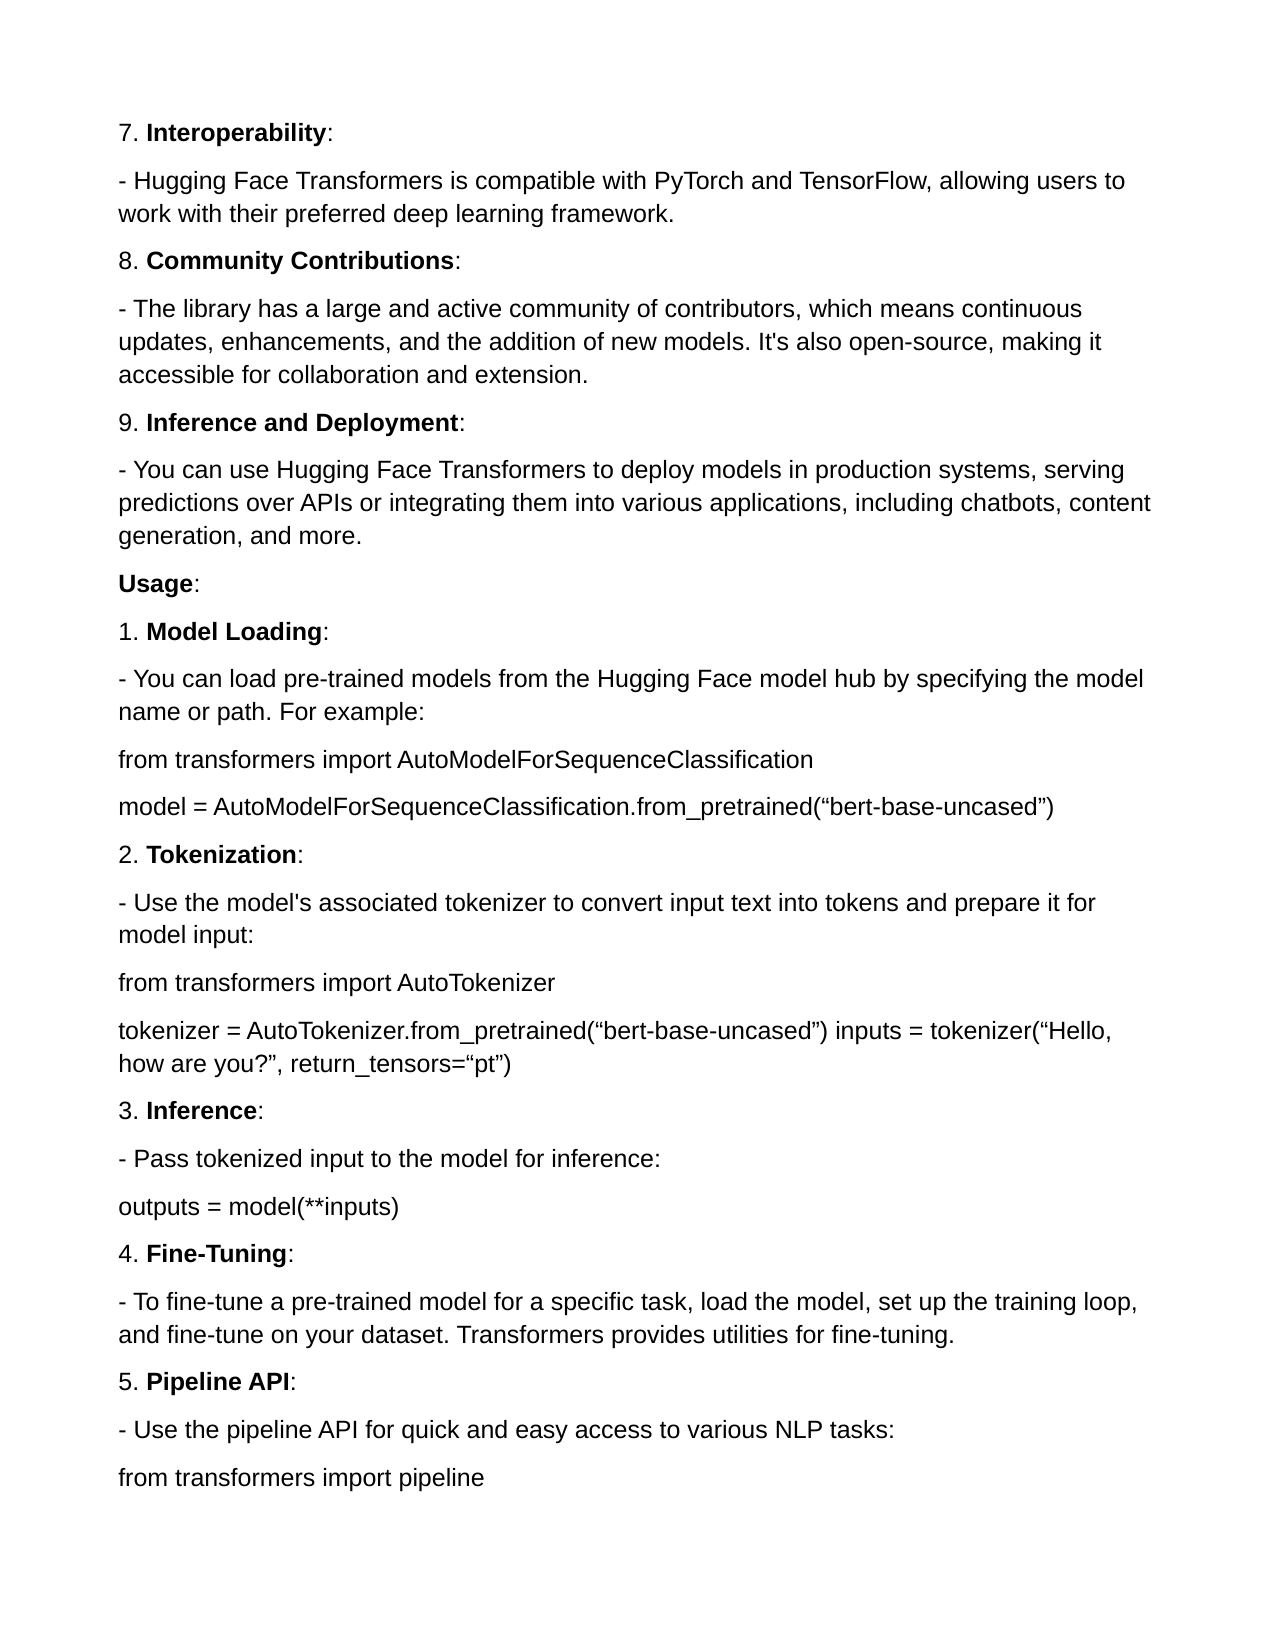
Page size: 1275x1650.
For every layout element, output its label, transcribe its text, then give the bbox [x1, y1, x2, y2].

text Usage: [118, 569, 1157, 598]
text 3. Inference: [118, 1096, 1157, 1125]
text - You can load pre-trained models from the Hugging Face model hub by specifying the model name or path. For example: [118, 664, 1157, 726]
text 9. Inference and Deployment: [118, 408, 1157, 436]
text - Hugging Face Transformers is compatible with PyTorch and TensorFlow, allowing users to work with their preferred deep learning framework. [118, 166, 1157, 227]
text - You can use Hugging Face Transformers to deploy models in production systems, serving predictions over APIs or integrating them into various applications, including chatbots, content generation, and more. [118, 455, 1157, 550]
text - Use the pipeline API for quick and easy access to various NLP tasks: [118, 1415, 1157, 1444]
text - Pass tokenized input to the model for inference: [118, 1144, 1157, 1173]
text 8. Community Contributions: [118, 246, 1157, 275]
text from transformers import pipeline [118, 1463, 1157, 1491]
text 7. Interoperability: [118, 118, 1157, 147]
text from transformers import AutoModelForSequenceClassification [118, 745, 1157, 773]
text 2. Tokenization: [118, 840, 1157, 869]
text tokenizer = AutoTokenizer.from_pretrained(“bert-base-uncased”) inputs = tokenizer(“Hello, how are you?”, return_tensors=“pt”) [118, 1016, 1157, 1077]
text from transformers import AutoTokenizer [118, 968, 1157, 997]
text - The library has a large and active community of contributors, which means continuous updates, enhancements, and the addition of new models. It's also open-source, making it accessible for collaboration and extension. [118, 294, 1157, 389]
text - Use the model's associated tokenizer to convert input text into tokens and prepare it for model input: [118, 887, 1157, 949]
text 4. Fine-Tuning: [118, 1239, 1157, 1268]
text 1. Model Loading: [118, 616, 1157, 645]
text - To fine-tune a pre-trained model for a specific task, load the model, set up the training loop, and fine-tune on your dataset. Transformers provides utilities for fine-tuning. [118, 1287, 1157, 1348]
text outputs = model(**inputs) [118, 1192, 1157, 1220]
text 5. Pipeline API: [118, 1367, 1157, 1396]
text model = AutoModelForSequenceClassification.from_pretrained(“bert-base-uncased”) [118, 792, 1157, 821]
